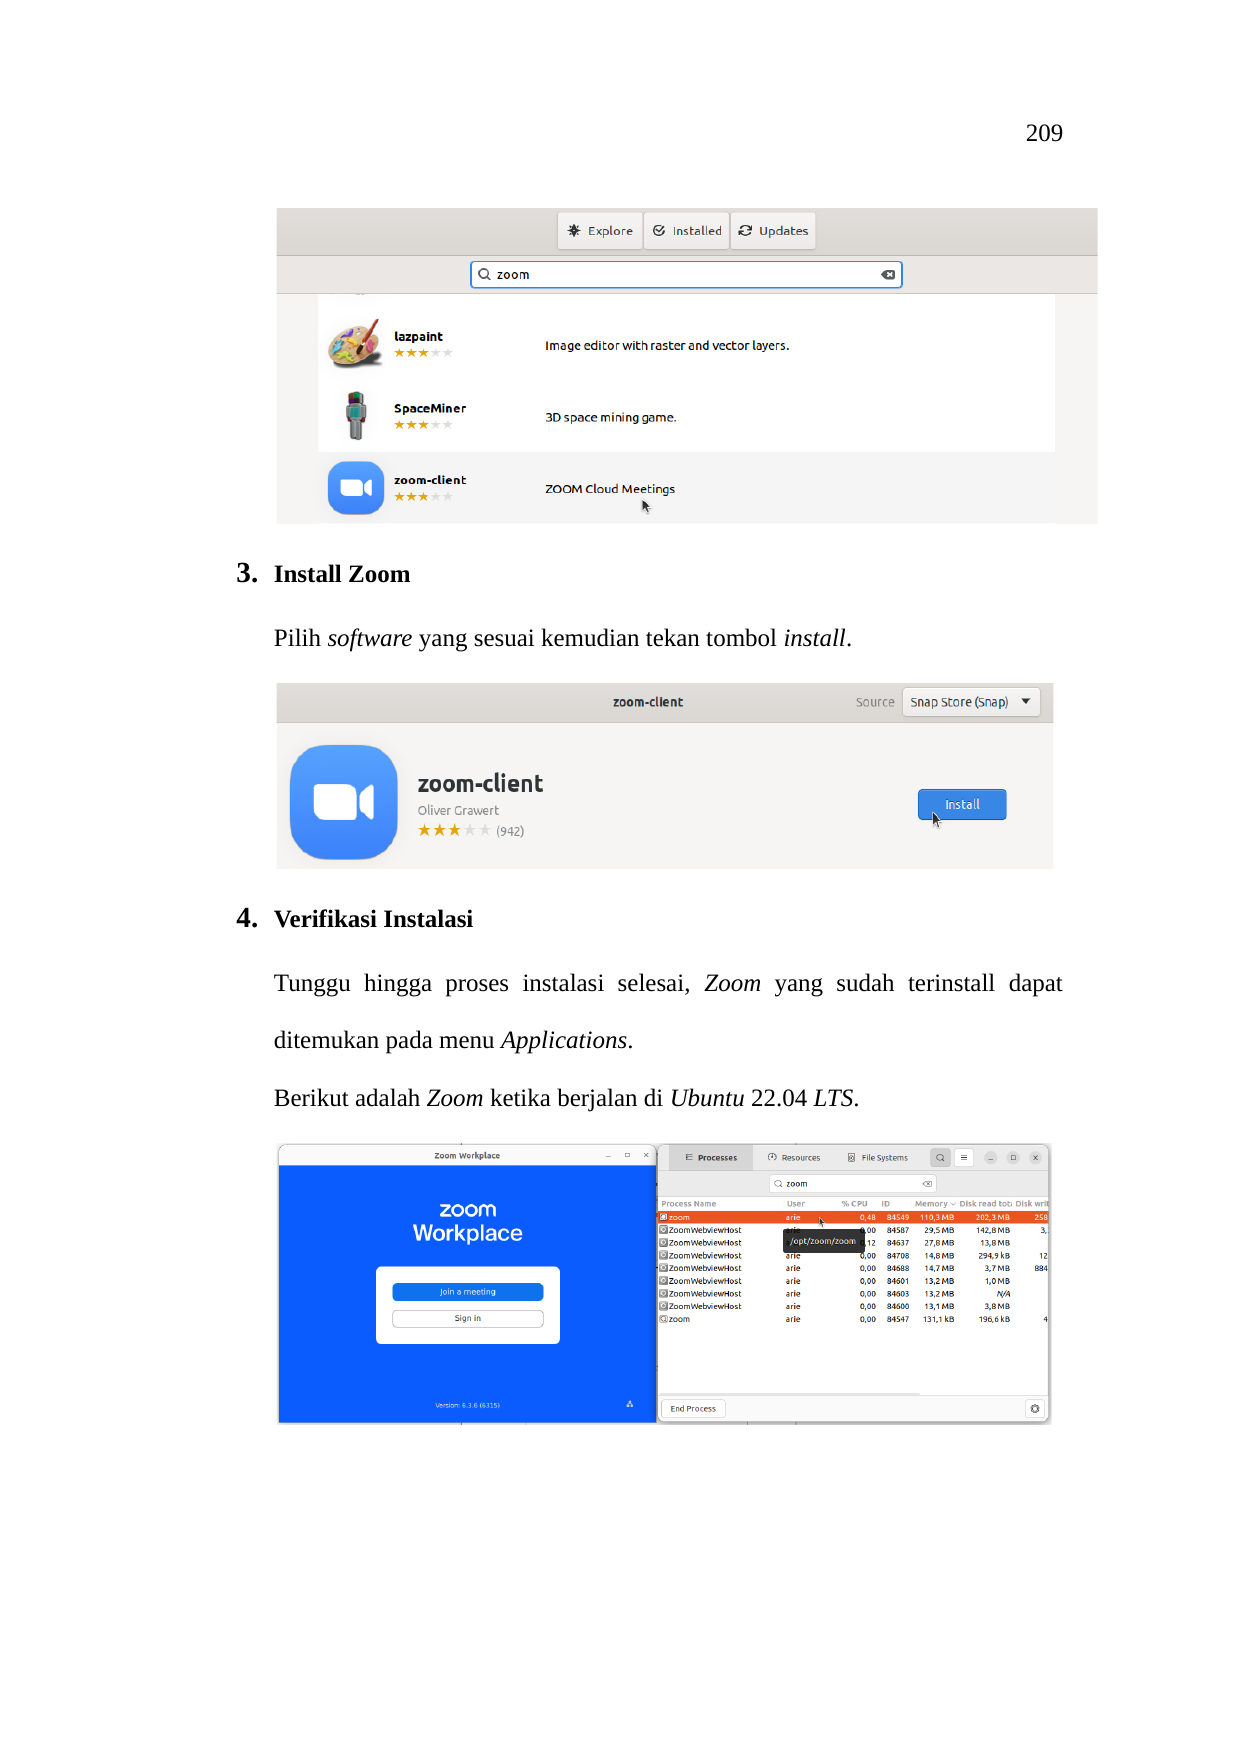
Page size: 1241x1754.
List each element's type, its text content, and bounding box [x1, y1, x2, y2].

picture [276, 683, 1054, 869]
list Pilih software yang sesuai kemudian tekan tombol install. [236, 623, 1063, 651]
picture [276, 208, 1098, 524]
picture [276, 1143, 1052, 1425]
list Install Zoom [236, 556, 1063, 589]
list Tunggu hingga proses instalasi selesai, Zoom yang sudah terinstall dapat ditemukan pada menu Applications. [236, 968, 1063, 1054]
list Berikut adalah Zoom ketika berjalan di Ubuntu 22.04 LTS. [236, 1083, 1063, 1111]
list Verifikasi Instalasi [236, 901, 1063, 934]
